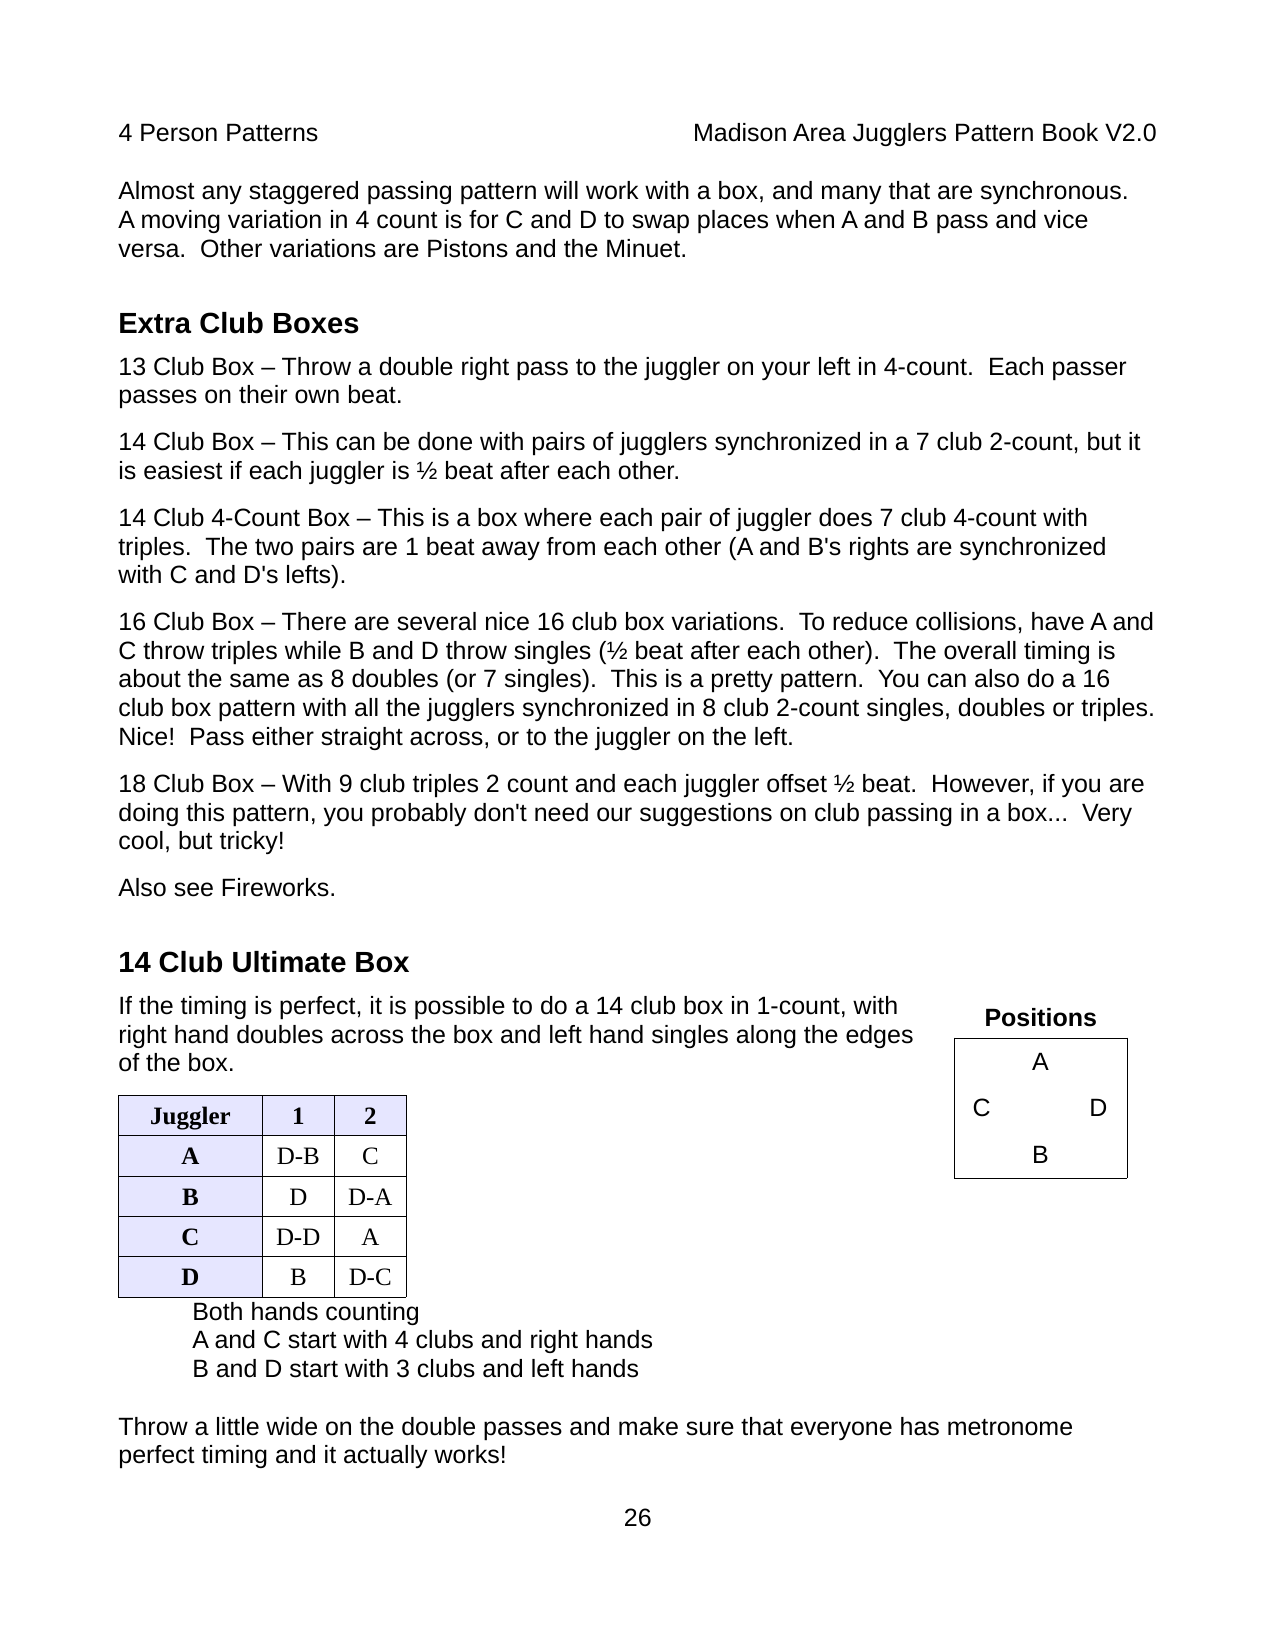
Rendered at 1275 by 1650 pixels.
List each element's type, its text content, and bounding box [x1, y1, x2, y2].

table_cell D [1071, 1084, 1127, 1131]
table_header 2 [335, 1096, 406, 1135]
table_header Positions [955, 997, 1127, 1037]
table_cell C [119, 1217, 262, 1256]
text Both hands counting [118, 1297, 1157, 1326]
table_cell B [1014, 1131, 1071, 1177]
text 13 Club Box – Throw a double right pass to the juggler on your left in 4-count. Each passer passes on their own beat. [118, 352, 1157, 409]
table_cell D [119, 1257, 262, 1297]
table_cell [955, 1039, 1014, 1084]
table_cell D-A [335, 1177, 406, 1216]
table_cell [955, 1131, 1014, 1177]
text 14 Club Box – This can be done with pairs of jugglers synchronized in a 7 club 2-count, but it is easiest if each juggler is ½ beat after each other. [118, 427, 1157, 485]
text Also see Fireworks. [118, 873, 1157, 902]
text Almost any staggered passing pattern will work with a box, and many that are synchronous. A moving variation in 4 count is for C and D to swap places when A and B pass and vice versa. Other variations are Pistons and the Minuet. [118, 176, 1157, 263]
table_cell C [955, 1084, 1014, 1131]
text 18 Club Box – With 9 club triples 2 count and each juggler offset ½ beat. However, if you are doing this pattern, you probably don't need our suggestions on club passing in a box... Very cool, but tricky! [118, 769, 1157, 855]
table_cell [1071, 1039, 1127, 1084]
table_cell [1014, 1084, 1071, 1131]
text Throw a little wide on the double passes and make sure that everyone has metronome perfect timing and it actually works! [118, 1412, 1157, 1469]
table_cell A [119, 1136, 262, 1176]
table_cell C [335, 1136, 406, 1176]
table_cell D-D [263, 1217, 334, 1256]
subtitle Extra Club Boxes [118, 306, 1157, 339]
text 16 Club Box – There are several nice 16 club box variations. To reduce collisions, have A and C throw triples while B and D throw singles (½ beat after each other). The overall timing is about the same as 8 doubles (or 7 singles). This is a pretty pattern. You can also do a 16 club box pattern with all the jugglers synchronized in 8 club 2-count singles, doubles or triples. Nice! Pass either straight across, or to the juggler on the left. [118, 607, 1157, 751]
table_cell B [263, 1257, 334, 1297]
table_header Juggler [119, 1096, 262, 1135]
table_cell D [263, 1177, 334, 1216]
table_cell D-B [263, 1136, 334, 1176]
table_cell D-C [335, 1257, 406, 1297]
table_cell A [335, 1217, 406, 1256]
table_cell B [119, 1177, 262, 1216]
text B and D start with 3 clubs and left hands [118, 1354, 1157, 1383]
subtitle 14 Club Ultimate Box [118, 945, 1157, 978]
text A and C start with 4 clubs and right hands [118, 1326, 1157, 1354]
table_cell [1071, 1131, 1127, 1177]
table_header 1 [263, 1096, 334, 1135]
table_cell A [1014, 1039, 1071, 1084]
text 14 Club 4-Count Box – This is a box where each pair of juggler does 7 club 4-count with triples. The two pairs are 1 beat away from each other (A and B's rights are synchronized with C and D's lefts). [118, 503, 1157, 589]
text If the timing is perfect, it is possible to do a 14 club box in 1-count, with right hand doubles across the box and left hand singles along the edges of the box. [118, 991, 1157, 1206]
